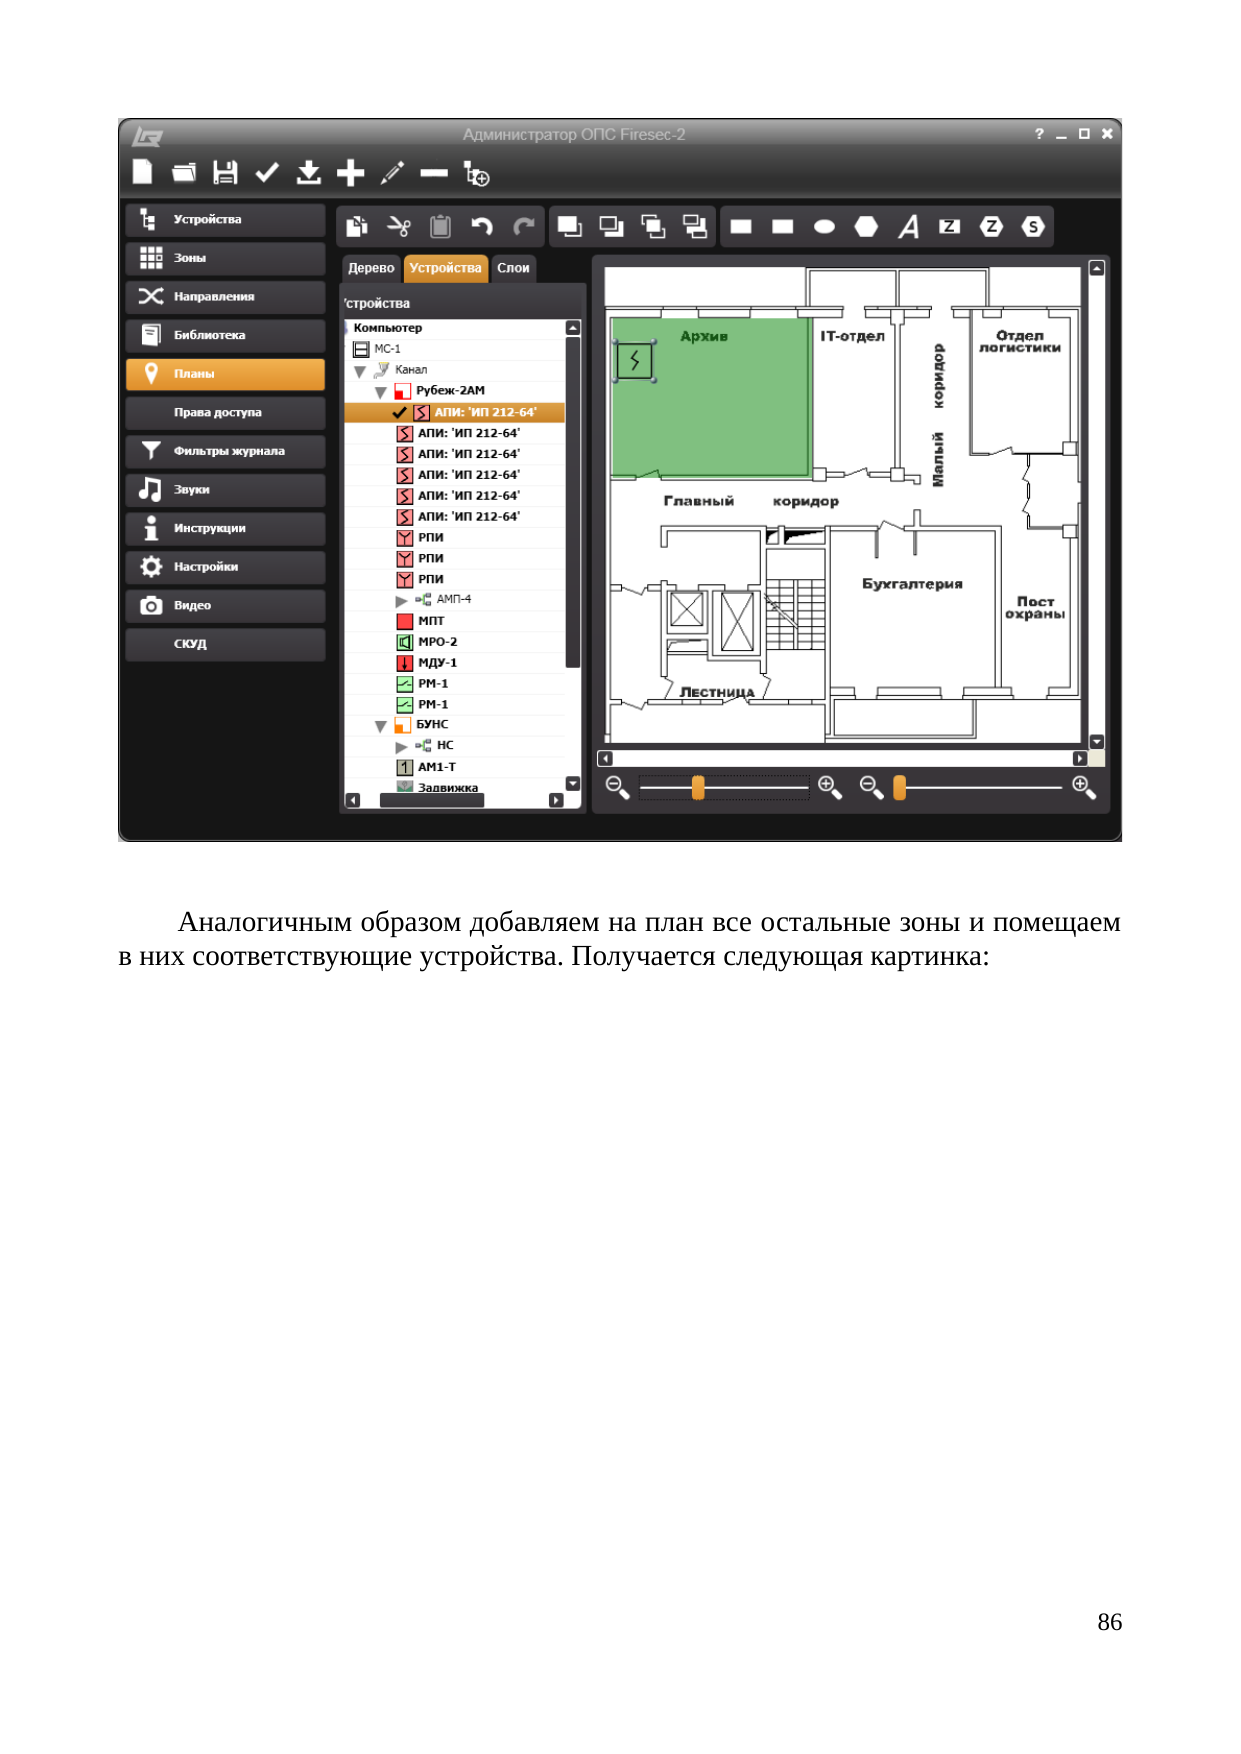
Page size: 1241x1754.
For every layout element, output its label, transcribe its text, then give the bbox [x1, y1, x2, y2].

picture [118, 118, 1123, 842]
text Аналогичным образом добавляем на план все остальные зоны и помещаем в них соответствующие устройства. Получается следующая картинка: [118, 904, 1122, 972]
